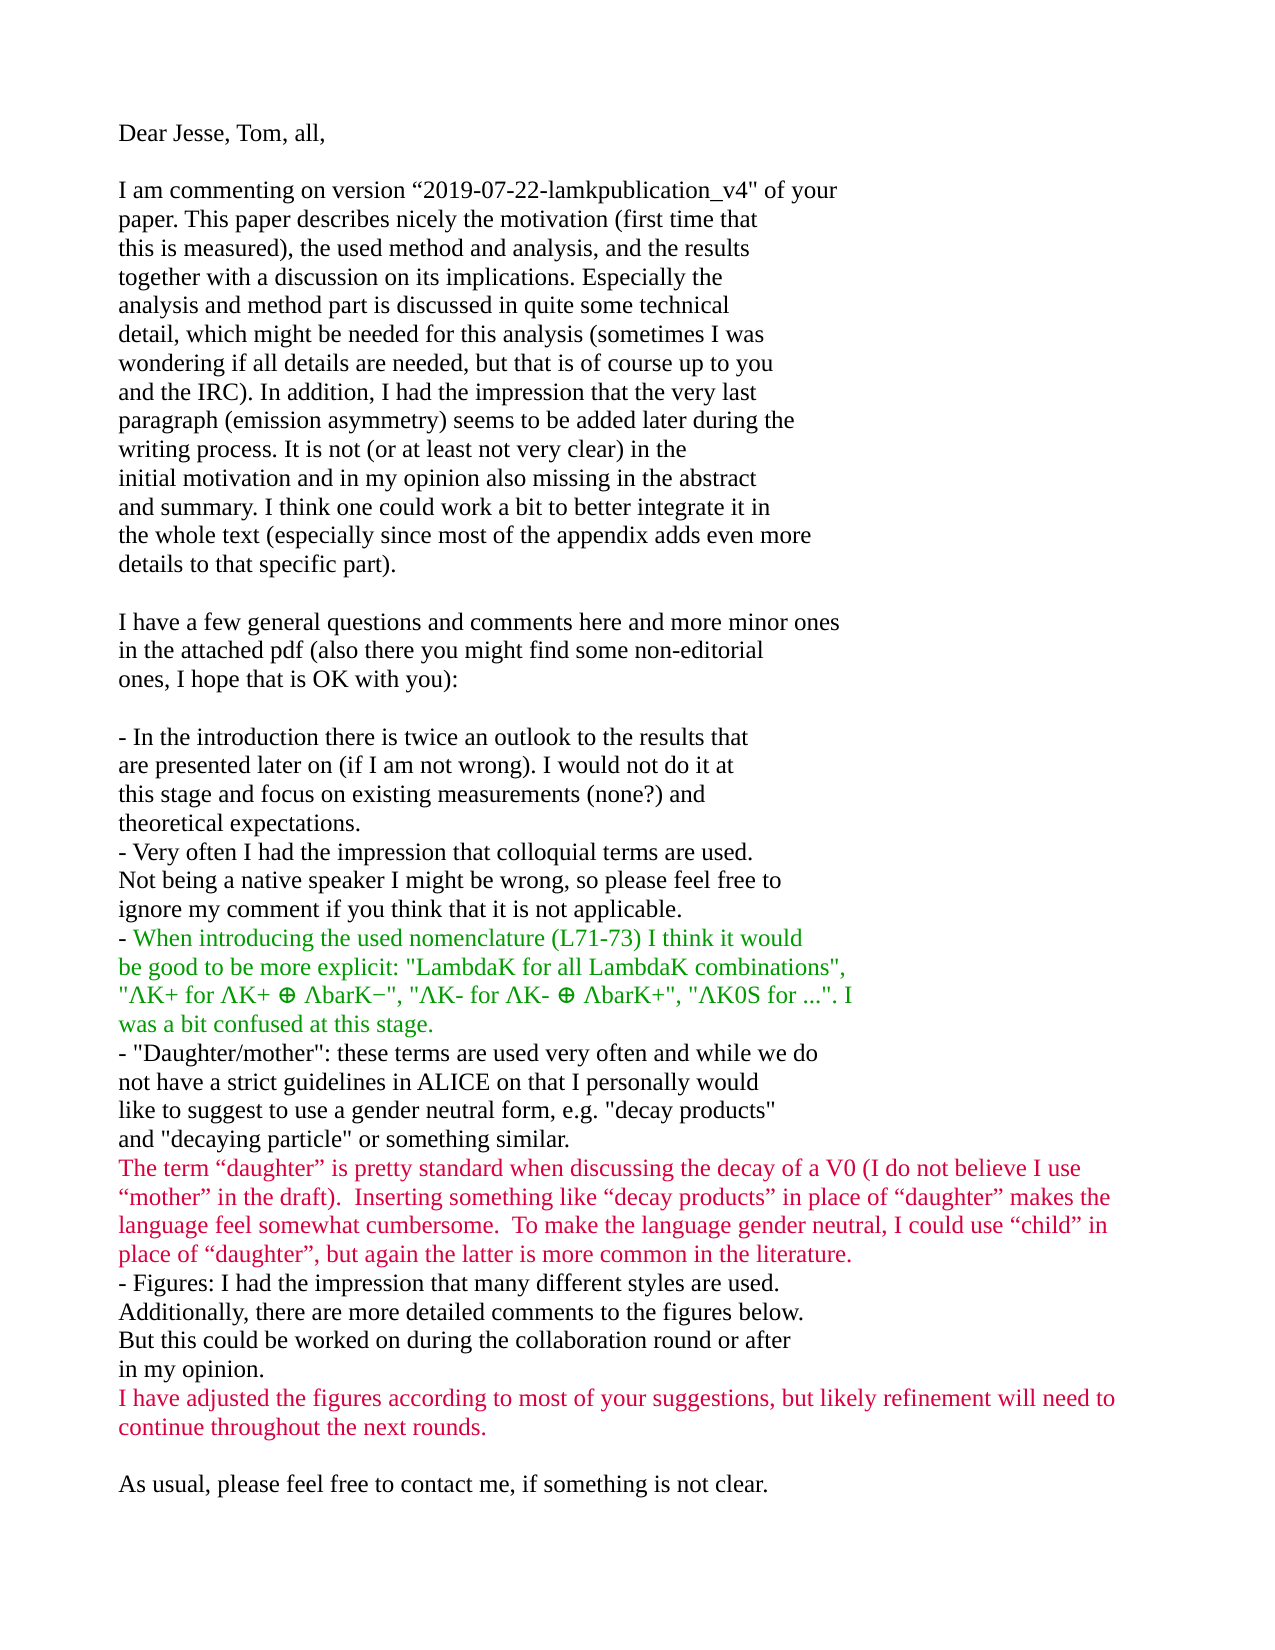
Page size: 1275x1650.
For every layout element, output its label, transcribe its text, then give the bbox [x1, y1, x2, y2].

text I have a few general questions and comments here and more minor ones [118, 607, 1157, 636]
text wondering if all details are needed, but that is of course up to you [118, 348, 1157, 377]
text and "decaying particle" or something similar. [118, 1124, 1157, 1153]
text I am commenting on version “2019-07-22-lamkpublication_v4" of your [118, 176, 1157, 204]
text analysis and method part is discussed in quite some technical [118, 291, 1157, 319]
text - In the introduction there is twice an outlook to the results that [118, 722, 1157, 751]
text The term “daughter” is pretty standard when discussing the decay of a V0 (I do not believe I use “mother” in the draft). Inserting something like “decay products” in place of “daughter” makes the language feel somewhat cumbersome. To make the language gender neutral, I could use “child” in place of “daughter”, but again the latter is more common in the literature. [118, 1153, 1157, 1268]
text not have a strict guidelines in ALICE on that I personally would [118, 1067, 1157, 1096]
text together with a discussion on its implications. Especially the [118, 262, 1157, 291]
text writing process. It is not (or at least not very clear) in the [118, 434, 1157, 463]
text But this could be worked on during the collaboration round or after [118, 1326, 1157, 1354]
text and the IRC). In addition, I had the impression that the very last [118, 377, 1157, 406]
text details to that specific part). [118, 549, 1157, 578]
text detail, which might be needed for this analysis (sometimes I was [118, 319, 1157, 348]
text in the attached pdf (also there you might find some non-editorial [118, 636, 1157, 664]
text Not being a native speaker I might be wrong, so please feel free to [118, 866, 1157, 894]
text are presented later on (if I am not wrong). I would not do it at [118, 751, 1157, 779]
text "ΛK+ for ΛK+ ⊕ ΛbarK−", "ΛK- for ΛK- ⊕ ΛbarK+", "ΛK0S for ...". I [118, 981, 1157, 1009]
text initial motivation and in my opinion also missing in the abstract [118, 463, 1157, 492]
text Dear Jesse, Tom, all, [118, 118, 1157, 147]
text I have adjusted the figures according to most of your suggestions, but likely refinement will need to continue throughout the next rounds. [118, 1383, 1157, 1441]
text and summary. I think one could work a bit to better integrate it in [118, 492, 1157, 521]
text was a bit confused at this stage. [118, 1009, 1157, 1038]
text this stage and focus on existing measurements (none?) and [118, 779, 1157, 808]
text As usual, please feel free to contact me, if something is not clear. [118, 1469, 1157, 1498]
text theoretical expectations. [118, 808, 1157, 837]
text - Figures: I had the impression that many different styles are used. [118, 1268, 1157, 1297]
text - Very often I had the impression that colloquial terms are used. [118, 837, 1157, 866]
text ignore my comment if you think that it is not applicable. [118, 894, 1157, 923]
text - "Daughter/mother": these terms are used very often and while we do [118, 1038, 1157, 1067]
text paper. This paper describes nicely the motivation (first time that [118, 204, 1157, 233]
text this is measured), the used method and analysis, and the results [118, 233, 1157, 262]
text in my opinion. [118, 1354, 1157, 1383]
text ones, I hope that is OK with you): [118, 664, 1157, 693]
text like to suggest to use a gender neutral form, e.g. "decay products" [118, 1096, 1157, 1124]
text paragraph (emission asymmetry) seems to be added later during the [118, 406, 1157, 434]
text the whole text (especially since most of the appendix adds even more [118, 521, 1157, 549]
text - When introducing the used nomenclature (L71-73) I think it would [118, 923, 1157, 952]
text be good to be more explicit: "LambdaK for all LambdaK combinations", [118, 952, 1157, 981]
text Additionally, there are more detailed comments to the figures below. [118, 1297, 1157, 1326]
